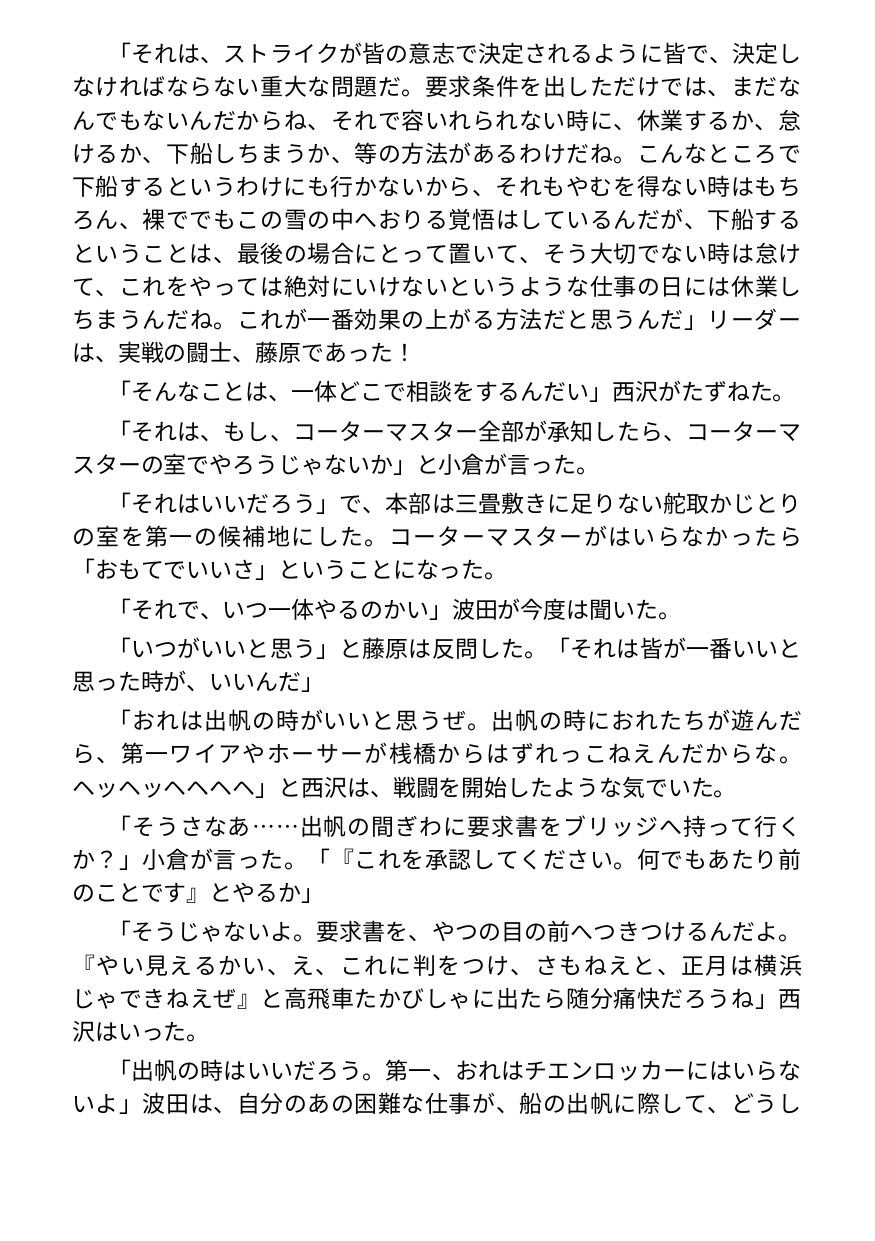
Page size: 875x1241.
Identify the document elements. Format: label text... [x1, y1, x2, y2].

text 「おれは出帆の時がいいと思うぜ。出帆の時におれたちが遊んだら、第一ワイアやホーサーが桟橋からはずれっこねえんだからな。ヘッヘッヘヘヘヘ」と西沢は、戦闘を開始したような気でいた。 [72, 703, 802, 803]
text 「それは、ストライクが皆の意志で決定されるように皆で、決定しなければならない重大な問題だ。要求条件を出しただけでは、まだなんでもないんだからね、それで容いれられない時に、休業するか、怠けるか、下船しちまうか、等の方法があるわけだね。こんなところで下船するというわけにも行かないから、それもやむを得ない時はもちろん、裸ででもこの雪の中へおりる覚悟はしているんだが、下船するということは、最後の場合にとって置いて、そう大切でない時は怠けて、これをやっては絶対にいけないというような仕事の日には休業しちまうんだね。これが一番効果の上がる方法だと思うんだ」リーダーは、実戦の闘士、藤原であった！ [72, 36, 802, 368]
text 「出帆の時はいいだろう。第一、おれはチエンロッカーにはいらないよ」波田は、自分のあの困難な仕事が、船の出帆に際して、どうし [72, 1053, 802, 1119]
text 「それで、いつ一体やるのかい」波田が今度は聞いた。 [72, 591, 802, 625]
text 「いつがいいと思う」と藤原は反問した。「それは皆が一番いいと思った時が、いいんだ」 [72, 631, 802, 697]
text 「そうじゃないよ。要求書を、やつの目の前へつきつけるんだよ。『やい見えるかい、え、これに判をつけ、さもねえと、正月は横浜じゃできねえぜ』と高飛車たかびしゃに出たら随分痛快だろうね」西沢はいった。 [72, 914, 802, 1047]
text 「そうさなあ……出帆の間ぎわに要求書をブリッジへ持って行くか？」小倉が言った。「『これを承認してください。何でもあたり前のことです』とやるか」 [72, 809, 802, 908]
text 「それはいいだろう」で、本部は三畳敷きに足りない舵取かじとりの室を第一の候補地にした。コーターマスターがはいらなかったら「おもてでいいさ」ということになった。 [72, 486, 802, 586]
text 「それは、もし、コーターマスター全部が承知したら、コーターマスターの室でやろうじゃないか」と小倉が言った。 [72, 413, 802, 480]
text 「そんなことは、一体どこで相談をするんだい」西沢がたずねた。 [72, 374, 802, 407]
